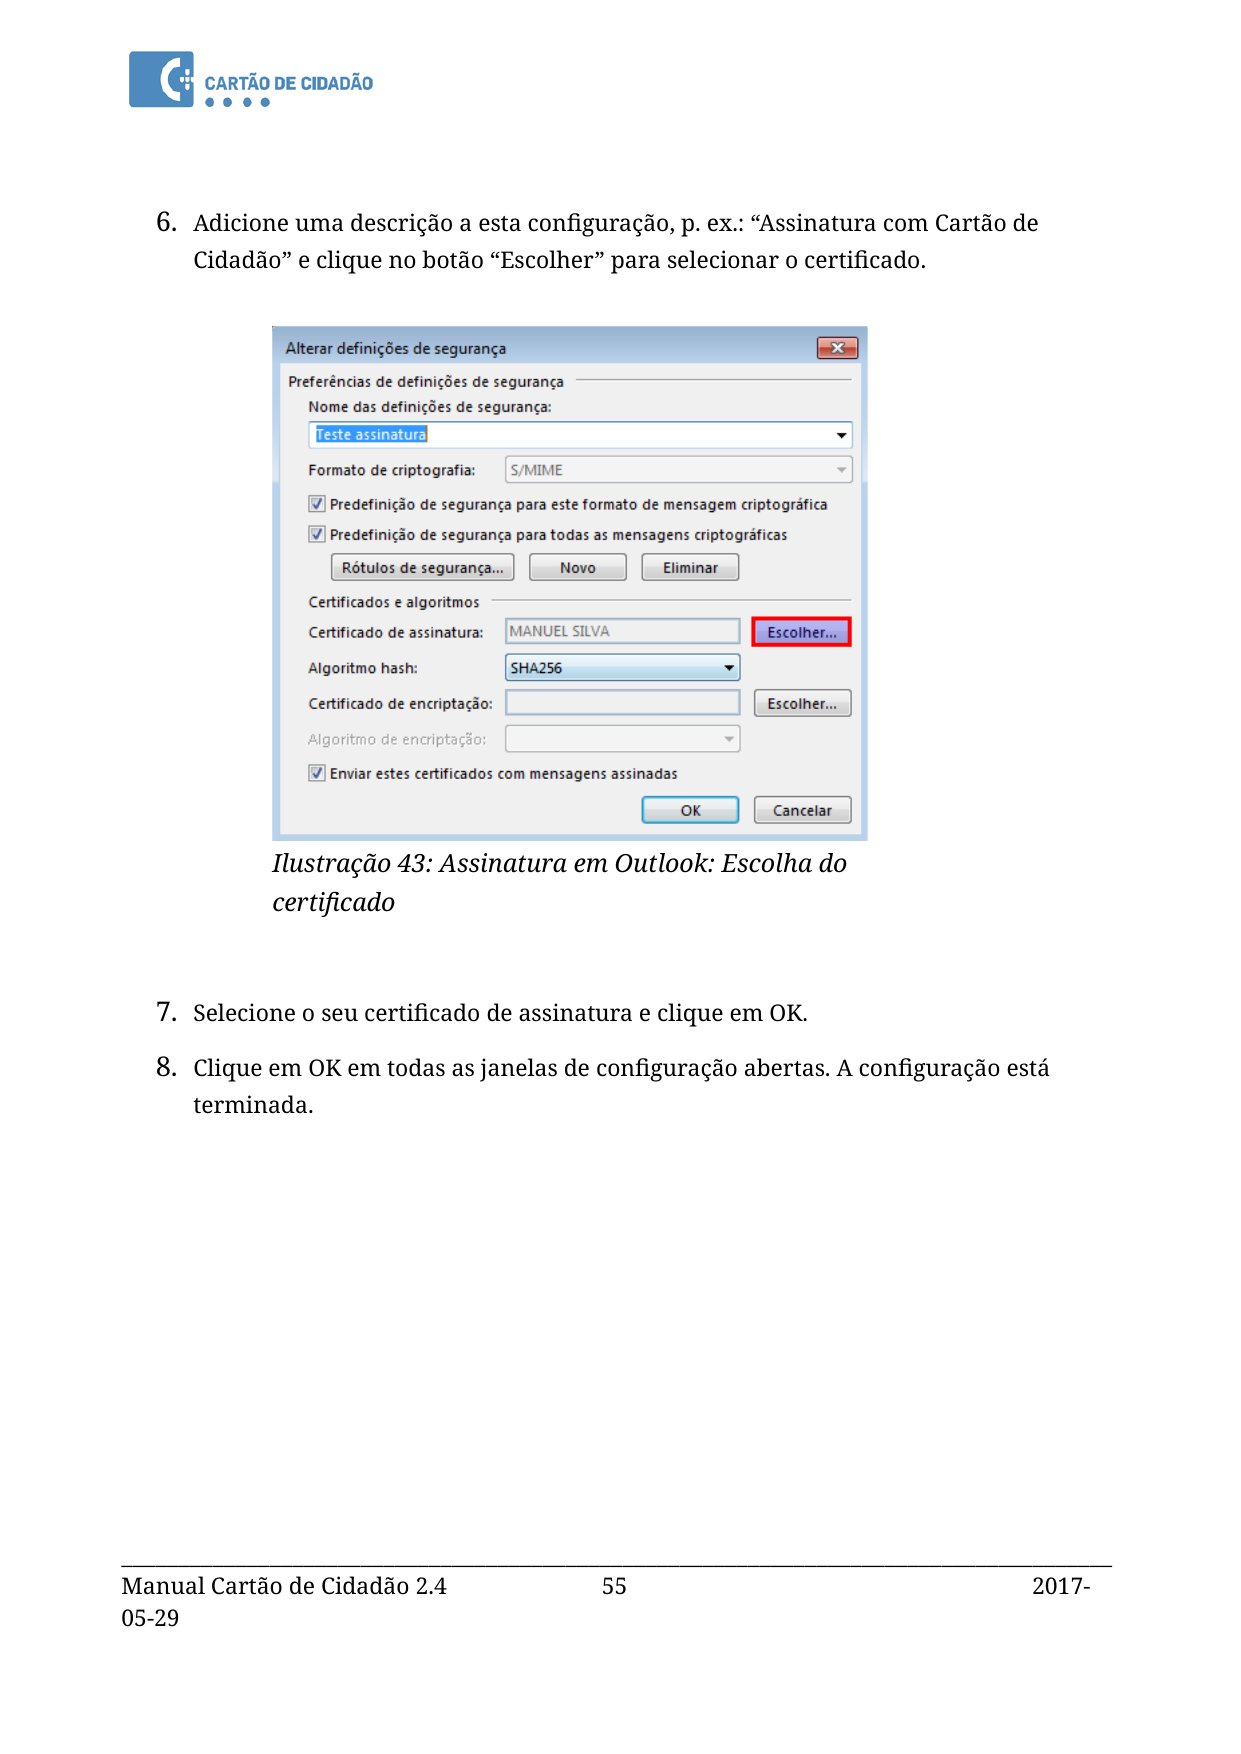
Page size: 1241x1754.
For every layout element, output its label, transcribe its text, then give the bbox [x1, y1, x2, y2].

list Selecione o seu certificado de assinatura e clique em OK. [156, 992, 1122, 1029]
picture [127, 45, 420, 115]
list Clique em OK em todas as janelas de configuração abertas. A configuração está terminada. [156, 1047, 1122, 1120]
list Adicione uma descrição a esta configuração, p. ex.: “Assinatura com Cartão de Cidadão” e clique no botão “Escolher” para selecionar o certificado. [156, 203, 1122, 275]
picture [272, 326, 868, 841]
text Ilustração 43: Assinatura em Outlook: Escolha do certificado [272, 841, 868, 918]
